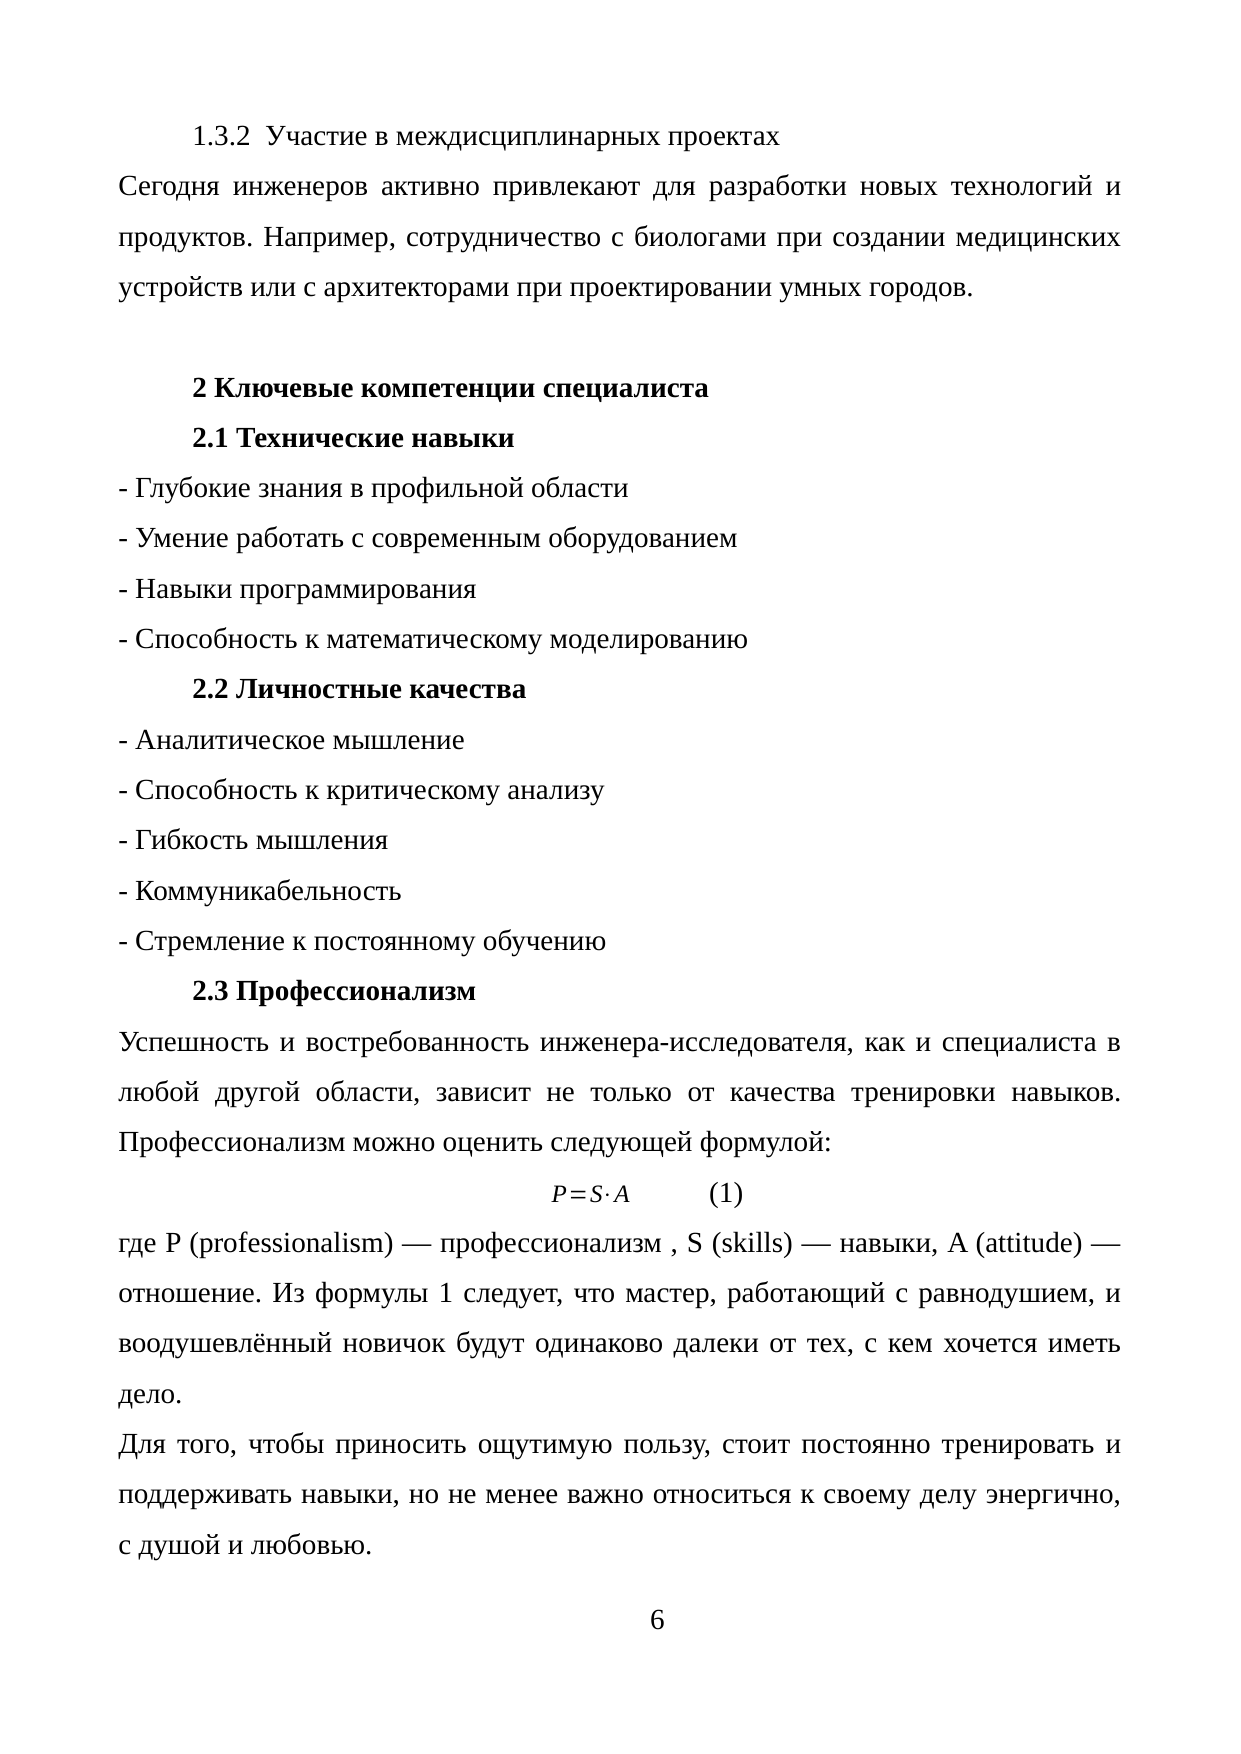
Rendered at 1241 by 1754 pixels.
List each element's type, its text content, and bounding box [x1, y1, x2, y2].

text - Умение работать с современным оборудованием [118, 521, 1122, 554]
subtitle Технические навыки [118, 420, 1122, 453]
text где P (professionalism) — профессионализм , S (skills) — навыки, A (attitude) — отношение. Из формулы 1 следует, что мастер, работающий с равнодушием, и воодушевлённый новичок будут одинаково далеки от тех, с кем хочется иметь дело. [118, 1225, 1122, 1409]
text Для того, чтобы приносить ощутимую пользу, стоит постоянно тренировать и поддерживать навыки, но не менее важно относиться к своему делу энергично, с душой и любовью. [118, 1426, 1122, 1560]
text - Способность к критическому анализу [118, 772, 1122, 806]
text - Стремление к постоянному обучению [118, 923, 1122, 957]
text - Способность к математическому моделированию [118, 621, 1122, 655]
text - Навыки программирования [118, 571, 1122, 604]
text - Коммуникабельность [118, 873, 1122, 906]
subtitle Профессионализм [118, 973, 1122, 1007]
text - Гибкость мышления [118, 822, 1122, 856]
text - Аналитическое мышление [118, 722, 1122, 755]
text Успешность и востребованность инженера-исследователя, как и специалиста в любой другой области, зависит не только от качества тренировки навыков. Профессионализм можно оценить следующей формулой: [118, 1024, 1122, 1158]
subtitle Личностные качества [118, 672, 1122, 705]
text (1) [118, 1175, 1122, 1208]
text Сегодня инженеров активно привлекают для разработки новых технологий и продуктов. Например, сотрудничество с биологами при создании медицинских устройств или с архитекторами при проектировании умных городов. [118, 168, 1122, 303]
subtitle Участие в междисциплинарных проектах [118, 118, 1122, 152]
text - Глубокие знания в профильной области [118, 470, 1122, 504]
subtitle Ключевые компетенции специалиста [118, 370, 1122, 403]
